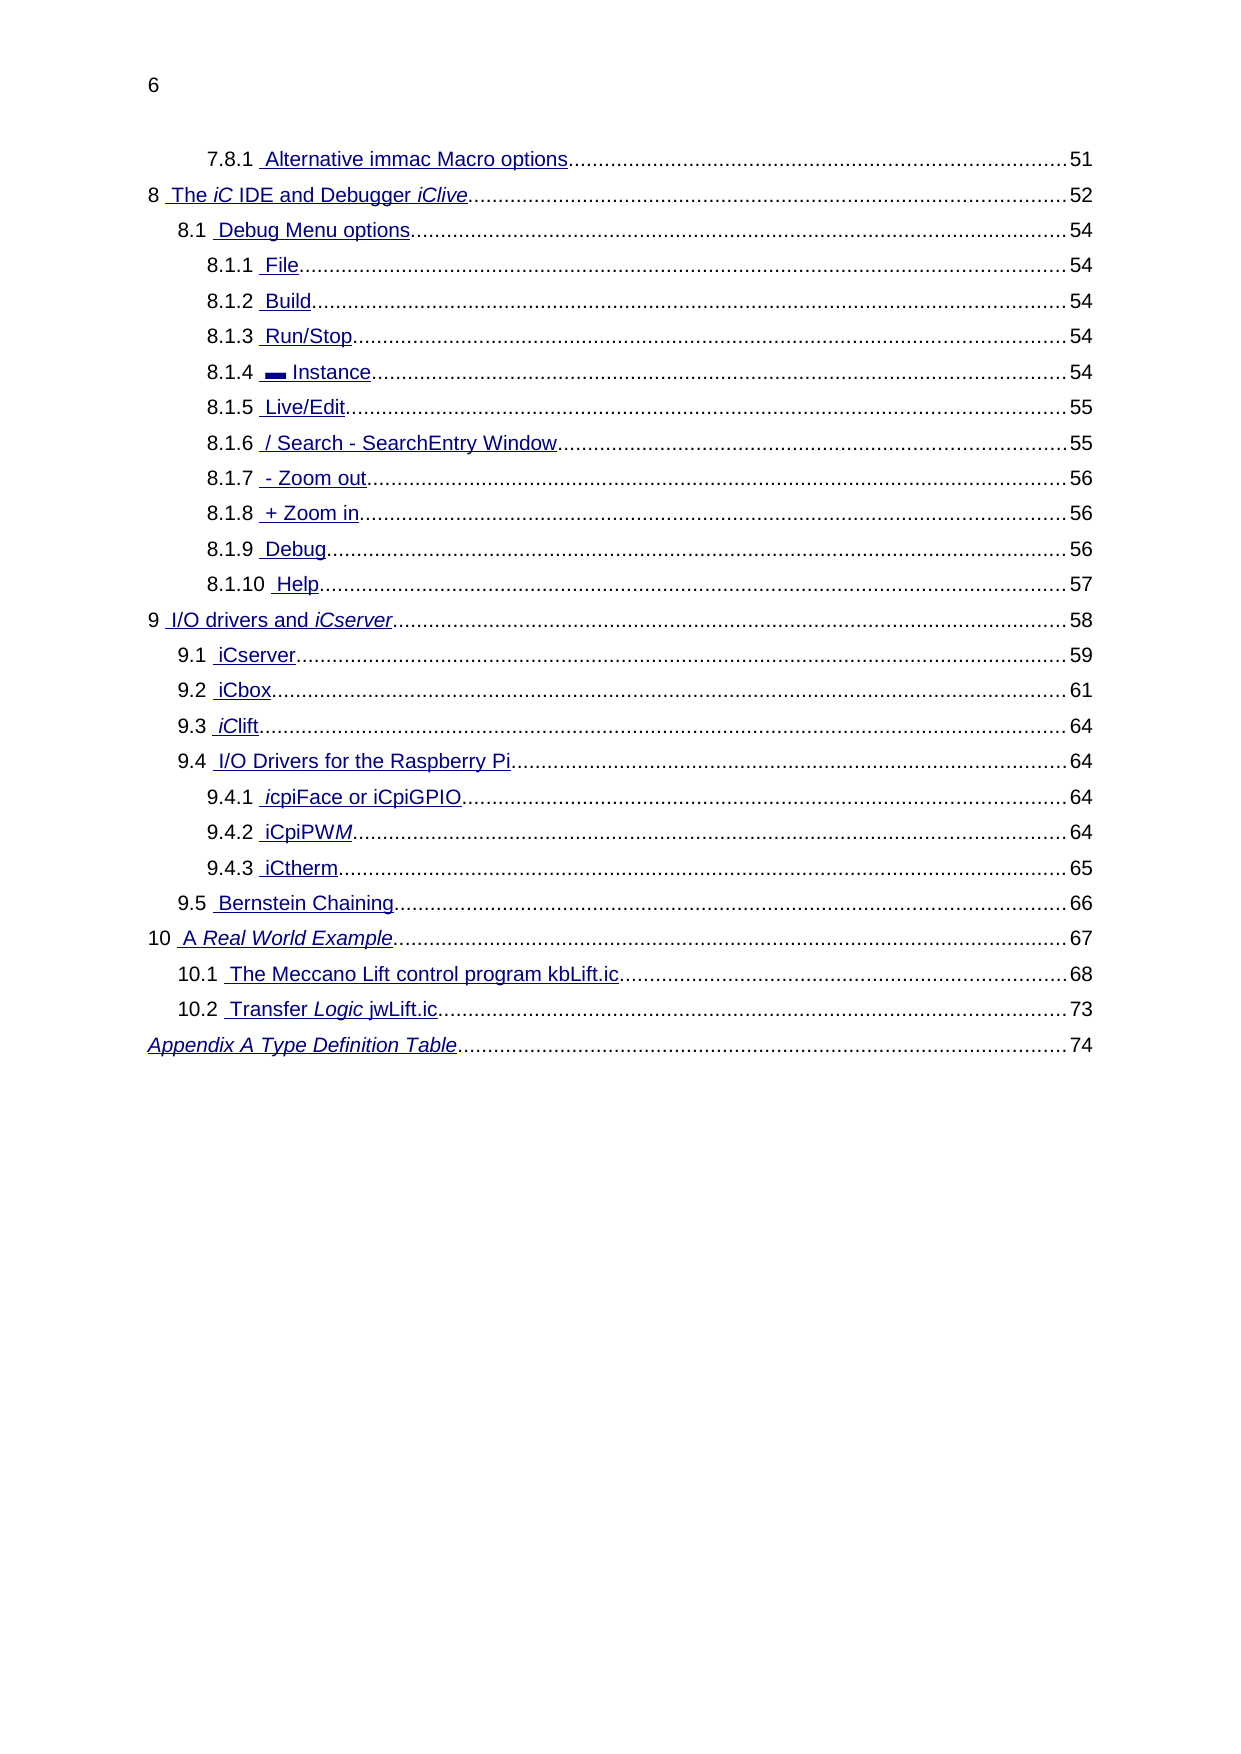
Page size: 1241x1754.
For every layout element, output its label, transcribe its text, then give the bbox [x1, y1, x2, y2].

text Appendix A Type Definition Table 74 [148, 1033, 1092, 1057]
text 8.1.4 ▬ Instance 54 [207, 360, 1092, 384]
text 8.1.3 Run/Stop 54 [207, 325, 1092, 348]
text 9.2 iCbox 61 [177, 679, 1092, 703]
text 10.2 Transfer Logic jwLift.ic 73 [177, 998, 1092, 1021]
text 8.1.9 Debug 56 [207, 537, 1092, 561]
text 8.1.2 Build 54 [207, 289, 1092, 313]
text 8.1.8 + Zoom in 56 [207, 502, 1092, 526]
text 8.1.5 Live/Edit 55 [207, 396, 1092, 419]
text 8 The iC IDE and Debugger iClive 52 [148, 183, 1092, 207]
text 9.4.1 icpiFace or iCpiGPIO 64 [207, 785, 1092, 809]
text 10.1 The Meccano Lift control program kbLift.ic 68 [177, 962, 1092, 986]
text 8.1.6 / Search - SearchEntry Window 55 [207, 431, 1092, 455]
text 7.8.1 Alternative immac Macro options 51 [207, 148, 1092, 171]
text 8.1.10 Help 57 [207, 573, 1092, 596]
text 9.4.3 iCtherm 65 [207, 856, 1092, 880]
text 9.4 I/O Drivers for the Raspberry Pi 64 [177, 750, 1092, 773]
text 8.1 Debug Menu options 54 [177, 218, 1092, 242]
text 9.3 iClift 64 [177, 714, 1092, 738]
text 9.5 Bernstein Chaining 66 [177, 891, 1092, 915]
text 10 A Real World Example 67 [148, 927, 1092, 951]
text 9.1 iCserver 59 [177, 643, 1092, 667]
text 9.4.2 iCpiPWM 64 [207, 821, 1092, 844]
text 8.1.7 - Zoom out 56 [207, 466, 1092, 490]
text 8.1.1 File 54 [207, 254, 1092, 278]
text 9 I/O drivers and iCserver 58 [148, 608, 1092, 632]
